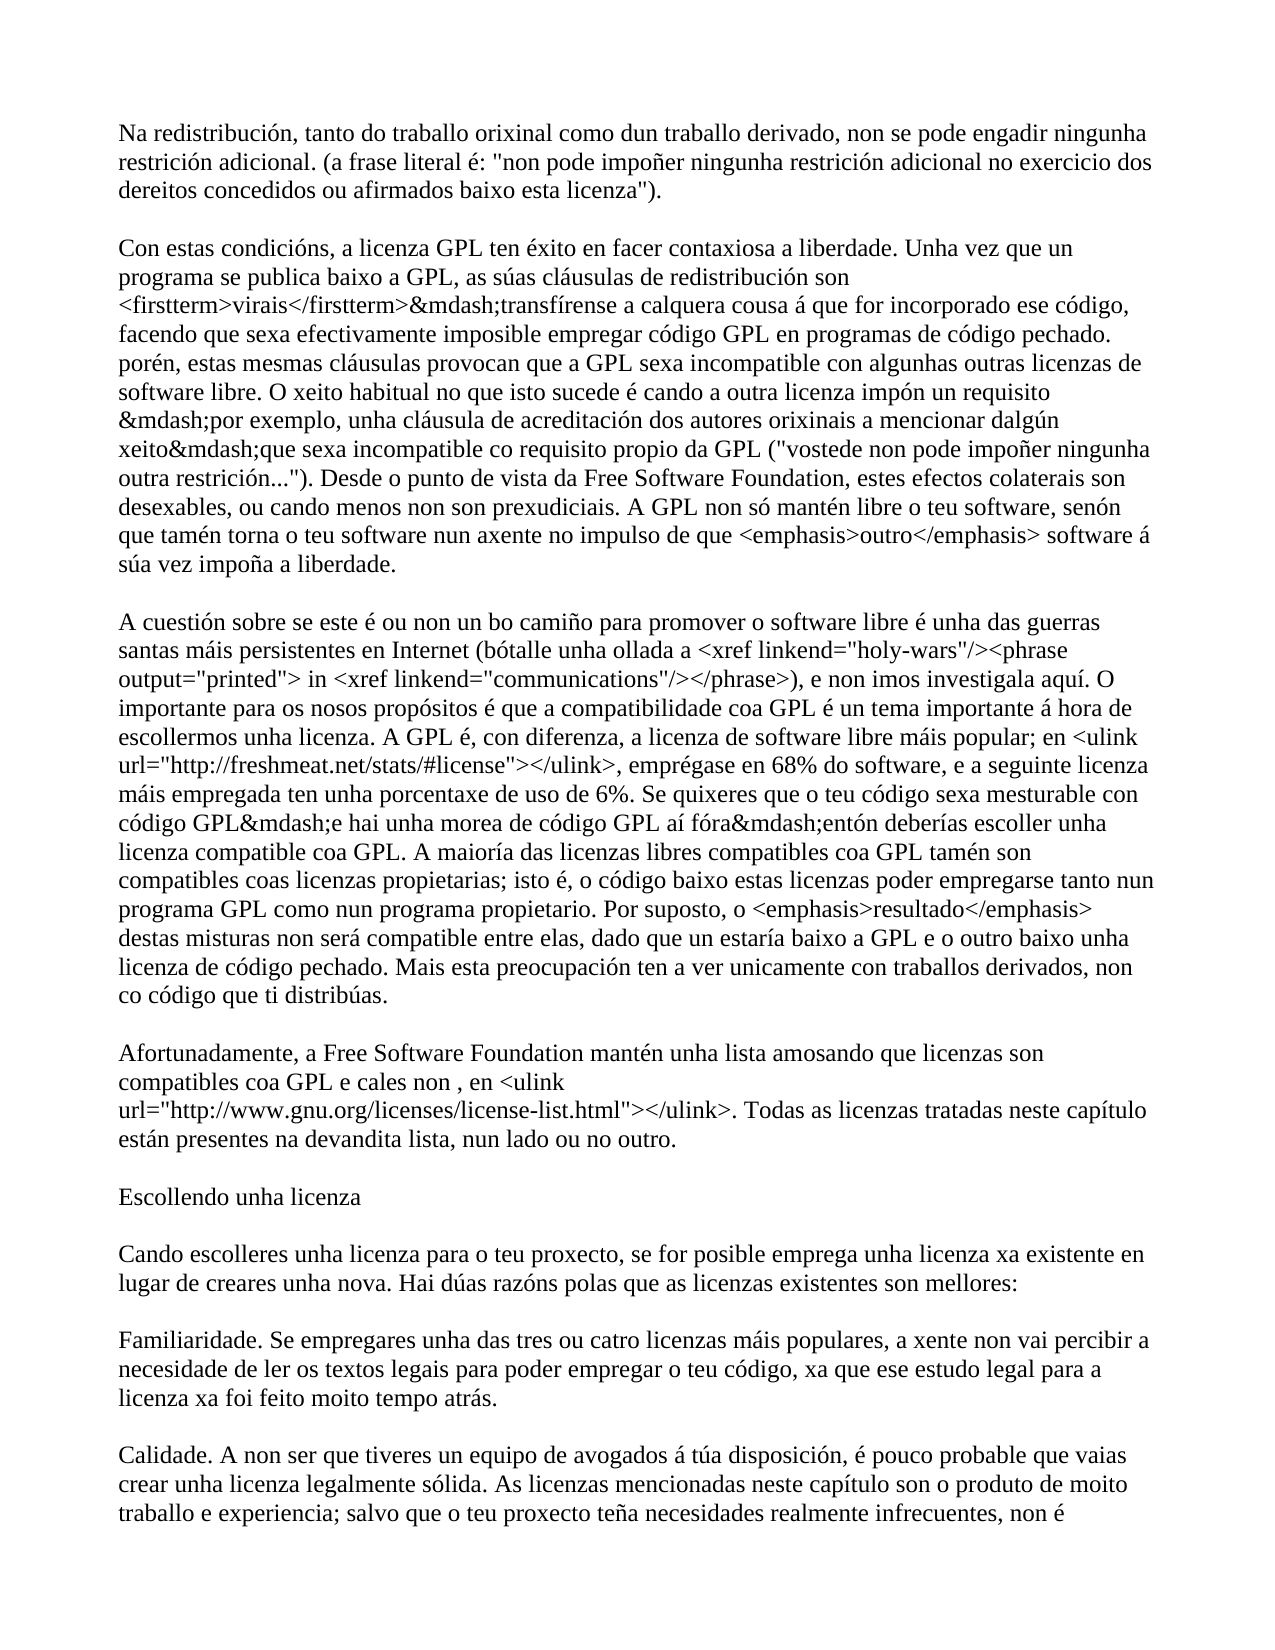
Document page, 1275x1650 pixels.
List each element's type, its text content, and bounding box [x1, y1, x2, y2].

text A cuestión sobre se este é ou non un bo camiño para promover o software libre é unha das guerras santas máis persistentes en Internet (bótalle unha ollada a <xref linkend="holy-wars"/><phrase output="printed"> in <xref linkend="communications"/></phrase>), e non imos investigala aquí. O importante para os nosos propósitos é que a compatibilidade coa GPL é un tema importante á hora de escollermos unha licenza. A GPL é, con diferenza, a licenza de software libre máis popular; en <ulink url="http://freshmeat.net/stats/#license"></ulink>, emprégase en 68% do software, e a seguinte licenza máis empregada ten unha porcentaxe de uso de 6%. Se quixeres que o teu código sexa mesturable con código GPL&mdash;e hai unha morea de código GPL aí fóra&mdash;entón deberías escoller unha licenza compatible coa GPL. A maioría das licenzas libres compatibles coa GPL tamén son compatibles coas licenzas propietarias; isto é, o código baixo estas licenzas poder empregarse tanto nun programa GPL como nun programa propietario. Por suposto, o <emphasis>resultado</emphasis> destas misturas non será compatible entre elas, dado que un estaría baixo a GPL e o outro baixo unha licenza de código pechado. Mais esta preocupación ten a ver unicamente con traballos derivados, non co código que ti distribúas. [118, 607, 1157, 1009]
text Afortunadamente, a Free Software Foundation mantén unha lista amosando que licenzas son compatibles coa GPL e cales non , en <ulink url="http://www.gnu.org/licenses/license-list.html"></ulink>. Todas as licenzas tratadas neste capítulo están presentes na devandita lista, nun lado ou no outro. [118, 1038, 1157, 1153]
text Calidade. A non ser que tiveres un equipo de avogados á túa disposición, é pouco probable que vaias crear unha licenza legalmente sólida. As licenzas mencionadas neste capítulo son o produto de moito traballo e experiencia; salvo que o teu proxecto teña necesidades realmente infrecuentes, non é [118, 1441, 1157, 1527]
text Na redistribución, tanto do traballo orixinal como dun traballo derivado, non se pode engadir ningunha restrición adicional. (a frase literal é: "non pode impoñer ningunha restrición adicional no exercicio dos dereitos concedidos ou afirmados baixo esta licenza"). [118, 118, 1157, 204]
text porén, estas mesmas cláusulas provocan que a GPL sexa incompatible con algunhas outras licenzas de software libre. O xeito habitual no que isto sucede é cando a outra licenza impón un requisito &mdash;por exemplo, unha cláusula de acreditación dos autores orixinais a mencionar dalgún xeito&mdash;que sexa incompatible co requisito propio da GPL ("vostede non pode impoñer ningunha outra restrición..."). Desde o punto de vista da Free Software Foundation, estes efectos colaterais son desexables, ou cando menos non son prexudiciais. A GPL non só mantén libre o teu software, senón que tamén torna o teu software nun axente no impulso de que <emphasis>outro</emphasis> software á súa vez impoña a liberdade. [118, 348, 1157, 578]
text Familiaridade. Se empregares unha das tres ou catro licenzas máis populares, a xente non vai percibir a necesidade de ler os textos legais para poder empregar o teu código, xa que ese estudo legal para a licenza xa foi feito moito tempo atrás. [118, 1326, 1157, 1412]
text Cando escolleres unha licenza para o teu proxecto, se for posible emprega unha licenza xa existente en lugar de creares unha nova. Hai dúas razóns polas que as licenzas existentes son mellores: [118, 1239, 1157, 1297]
text Escollendo unha licenza [118, 1182, 1157, 1211]
text Con estas condicións, a licenza GPL ten éxito en facer contaxiosa a liberdade. Unha vez que un programa se publica baixo a GPL, as súas cláusulas de redistribución son <firstterm>virais</firstterm>&mdash;transfírense a calquera cousa á que for incorporado ese código, facendo que sexa efectivamente imposible empregar código GPL en programas de código pechado. [118, 233, 1157, 348]
